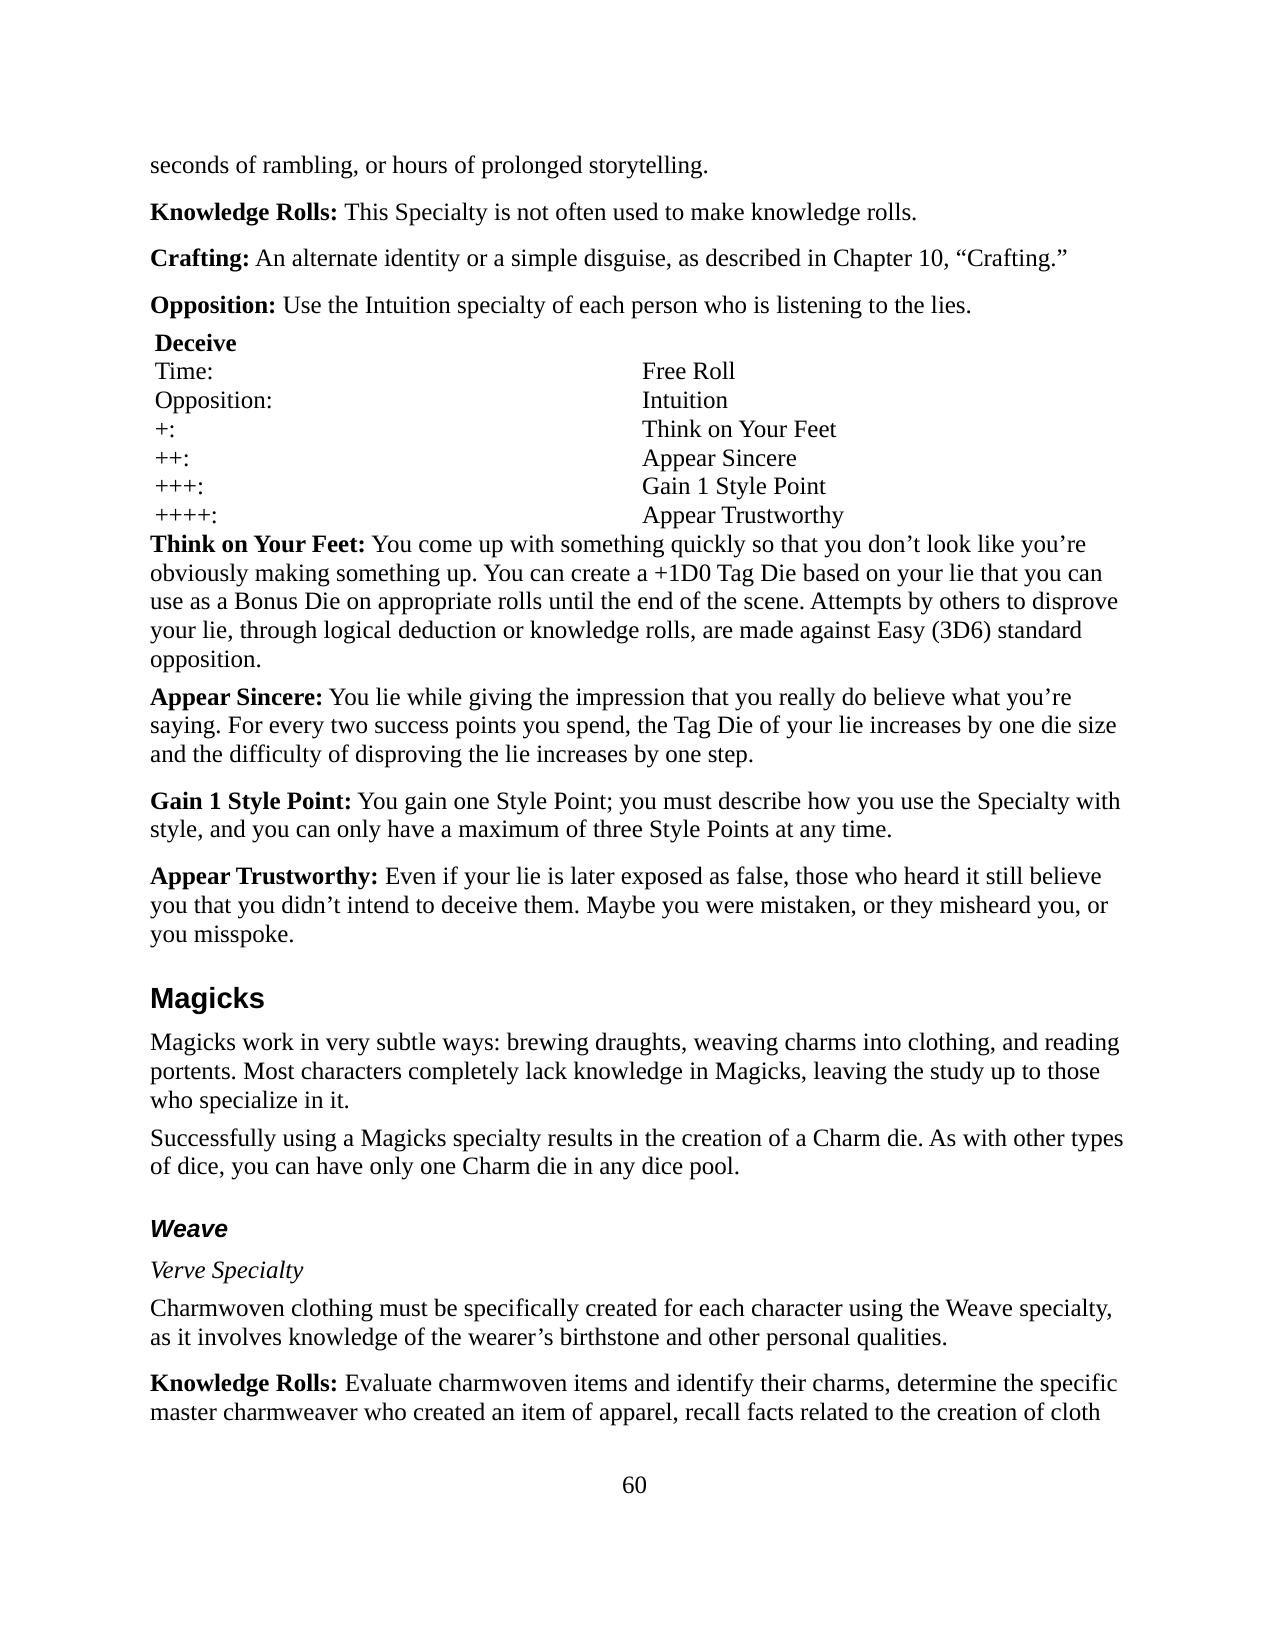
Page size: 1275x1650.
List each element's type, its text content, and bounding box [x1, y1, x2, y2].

table_cell +++: [150, 471, 637, 500]
table_cell Appear Trustworthy [638, 500, 1125, 529]
text Think on Your Feet: You come up with something quickly so that you don’t look like you’re obviously making something up. You can create a +1D0 Tag Die based on your lie that you can use as a Bonus Die on appropriate rolls until the end of the scene. Attempts by others to disprove your lie, through logical deduction or knowledge rolls, are made against Easy (3D6) standard opposition. [150, 529, 1125, 673]
text Crafting: An alternate identity or a simple disguise, as described in Chapter 10, “Crafting.” [150, 243, 1125, 272]
text Successfully using a Magicks specialty results in the creation of a Charm die. As with other types of dice, you can have only one Charm die in any dice pool. [150, 1123, 1125, 1180]
subtitle Weave [150, 1214, 1125, 1243]
table_header [638, 328, 1125, 356]
table_cell Free Roll [638, 356, 1125, 385]
table_cell Time: [150, 356, 637, 385]
table_header Deceive [150, 328, 637, 356]
text Charmwoven clothing must be specifically created for each character using the Weave specialty, as it involves knowledge of the wearer’s birthstone and other personal qualities. [150, 1293, 1125, 1350]
table_cell Think on Your Feet [638, 414, 1125, 443]
text Knowledge Rolls: Evaluate charmwoven items and identify their charms, determine the specific master charmweaver who created an item of apparel, recall facts related to the creation of cloth [150, 1368, 1125, 1426]
subtitle Magicks [150, 981, 1125, 1015]
table_cell ++: [150, 443, 637, 471]
text Appear Trustworthy: Even if your lie is later exposed as false, those who heard it still believe you that you didn’t intend to deceive them. Maybe you were mistaken, or they misheard you, or you misspoke. [150, 861, 1125, 947]
text Knowledge Rolls: This Specialty is not often used to make knowledge rolls. [150, 197, 1125, 225]
table_cell ++++: [150, 500, 637, 529]
text Gain 1 Style Point: You gain one Style Point; you must describe how you use the Specialty with style, and you can only have a maximum of three Style Points at any time. [150, 786, 1125, 843]
table_cell Opposition: [150, 385, 637, 414]
text Appear Sincere: You lie while giving the impression that you really do believe what you’re saying. For every two success points you spend, the Tag Die of your lie increases by one die size and the difficulty of disproving the lie increases by one step. [150, 682, 1125, 768]
text Opposition: Use the Intuition specialty of each person who is listening to the lies. [150, 290, 1125, 319]
table_cell Appear Sincere [638, 443, 1125, 471]
text Verve Specialty [150, 1255, 1125, 1284]
text seconds of rambling, or hours of prolonged storytelling. [150, 150, 1125, 179]
table_cell Gain 1 Style Point [638, 471, 1125, 500]
table_cell Intuition [638, 385, 1125, 414]
text Magicks work in very subtle ways: brewing draughts, weaving charms into clothing, and reading portents. Most characters completely lack knowledge in Magicks, leaving the study up to those who specialize in it. [150, 1027, 1125, 1114]
table_cell +: [150, 414, 637, 443]
